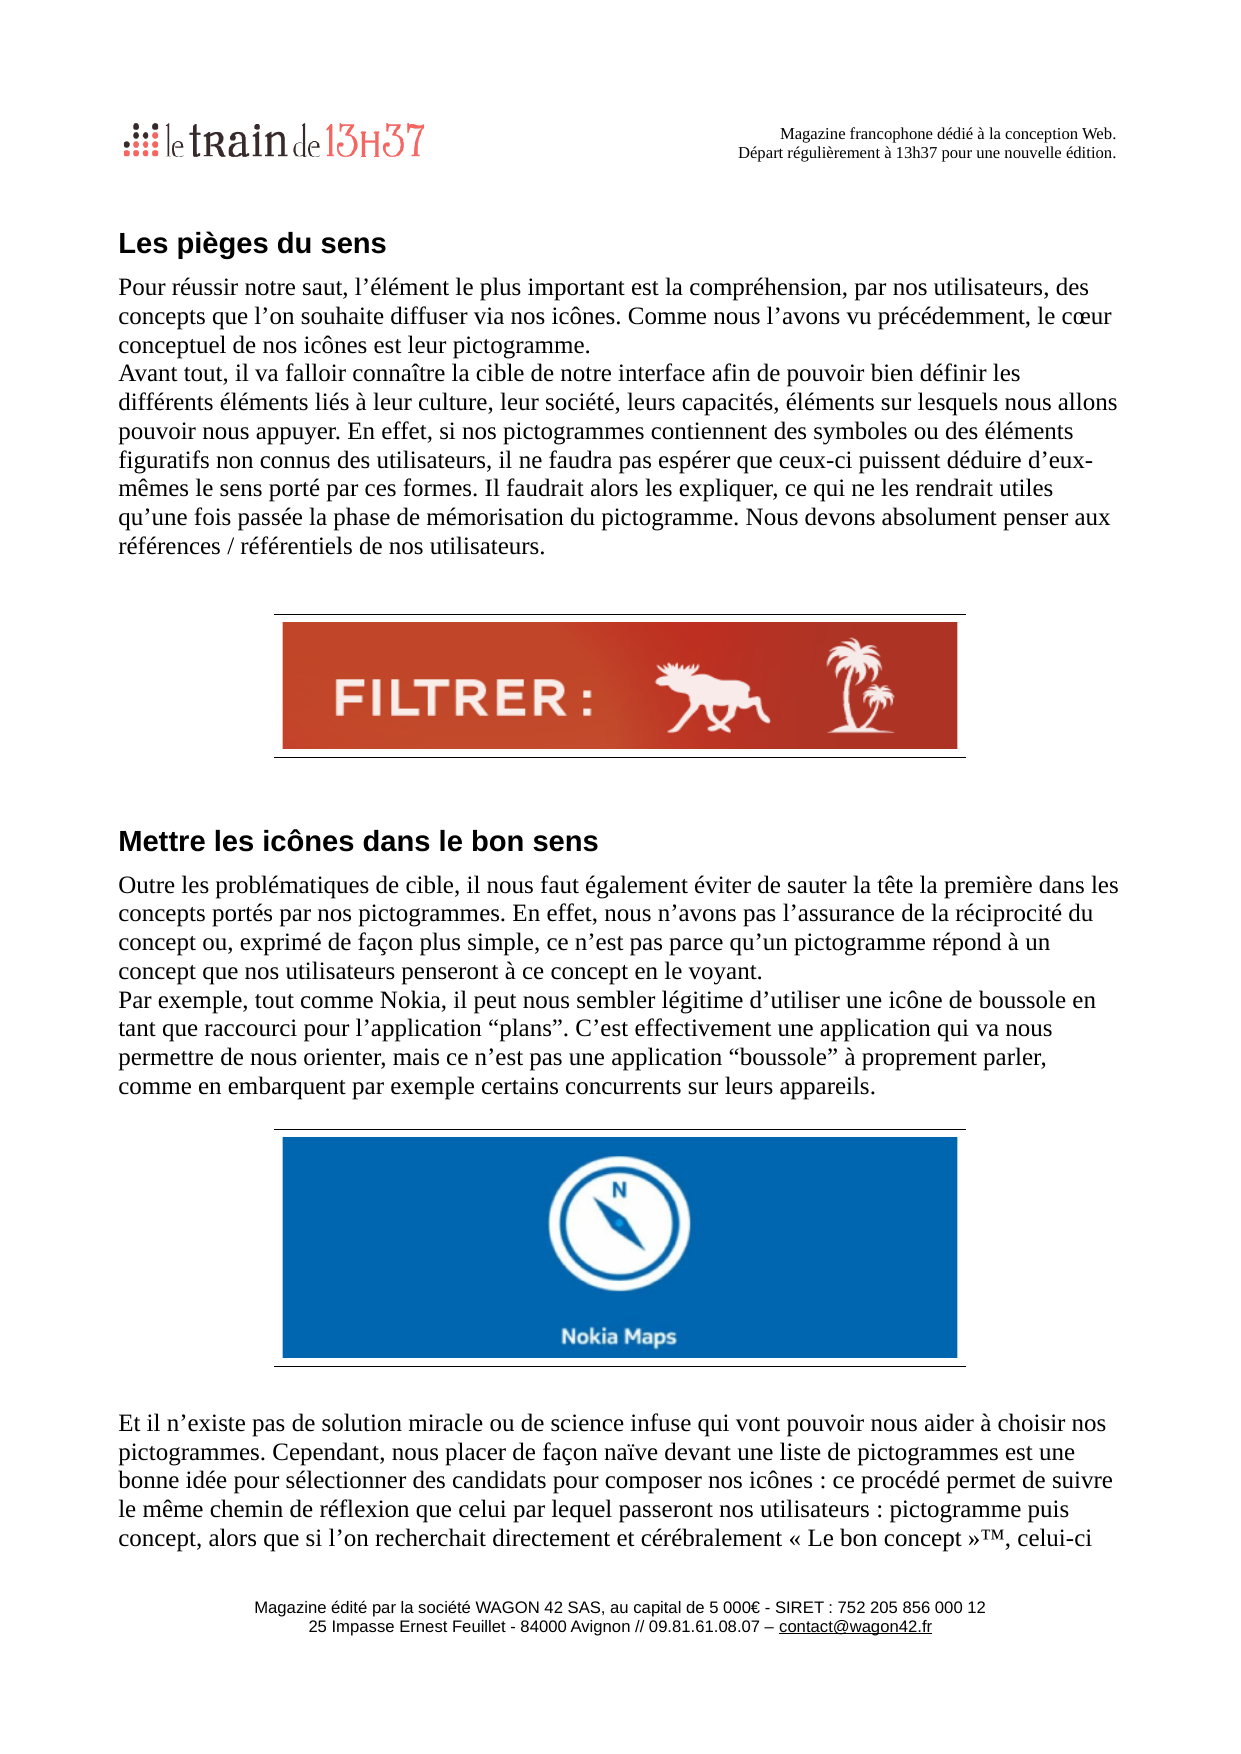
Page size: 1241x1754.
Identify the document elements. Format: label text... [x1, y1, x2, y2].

subtitle Mettre les icônes dans le bon sens [118, 824, 1122, 857]
text Et il n’existe pas de solution miracle ou de science infuse qui vont pouvoir nous aider à choisir nos pictogrammes. Cependant, nous placer de façon naïve devant une liste de pictogrammes est une bonne idée pour sélectionner des candidats pour composer nos icônes : ce procédé permet de suivre le même chemin de réflexion que celui par lequel passeront nos utilisateurs : pictogramme puis concept, alors que si l’on recherchait directement et cérébralement « Le bon concept »™, celui-ci [118, 1408, 1122, 1552]
text Pour réussir notre saut, l’élément le plus important est la compréhension, par nos utilisateurs, des concepts que l’on souhaite diffuser via nos icônes. Comme nous l’avons vu précédemment, le cœur conceptuel de nos icônes est leur pictogramme. [118, 272, 1122, 358]
picture [282, 622, 958, 749]
text Outre les problématiques de cible, il nous faut également éviter de sauter la tête la première dans les concepts portés par nos pictogrammes. En effet, nous n’avons pas l’assurance de la réciprocité du concept ou, exprimé de façon plus simple, ce n’est pas parce qu’un pictogramme répond à un concept que nos utilisateurs penseront à ce concept en le voyant. Par exemple, tout comme Nokia, il peut nous sembler légitime d’utiliser une icône de boussole en tant que raccourci pour l’application “plans”. C’est effectivement une application qui va nous permettre de nous orienter, mais ce n’est pas une application “boussole” à proprement parler, comme en embarquent par exemple certains concurrents sur leurs appareils. [118, 870, 1122, 1100]
picture [123, 123, 425, 157]
subtitle Les pièges du sens [118, 226, 1122, 260]
text Avant tout, il va falloir connaître la cible de notre interface afin de pouvoir bien définir les différents éléments liés à leur culture, leur société, leurs capacités, éléments sur lesquels nous allons pouvoir nous appuyer. En effet, si nos pictogrammes contiennent des symboles ou des éléments figuratifs non connus des utilisateurs, il ne faudra pas espérer que ceux-ci puissent déduire d’eux-mêmes le sens porté par ces formes. Il faudrait alors les expliquer, ce qui ne les rendrait utiles qu’une fois passée la phase de mémorisation du pictogramme. Nous devons absolument penser aux références / référentiels de nos utilisateurs. [118, 358, 1122, 560]
picture [282, 1137, 958, 1358]
